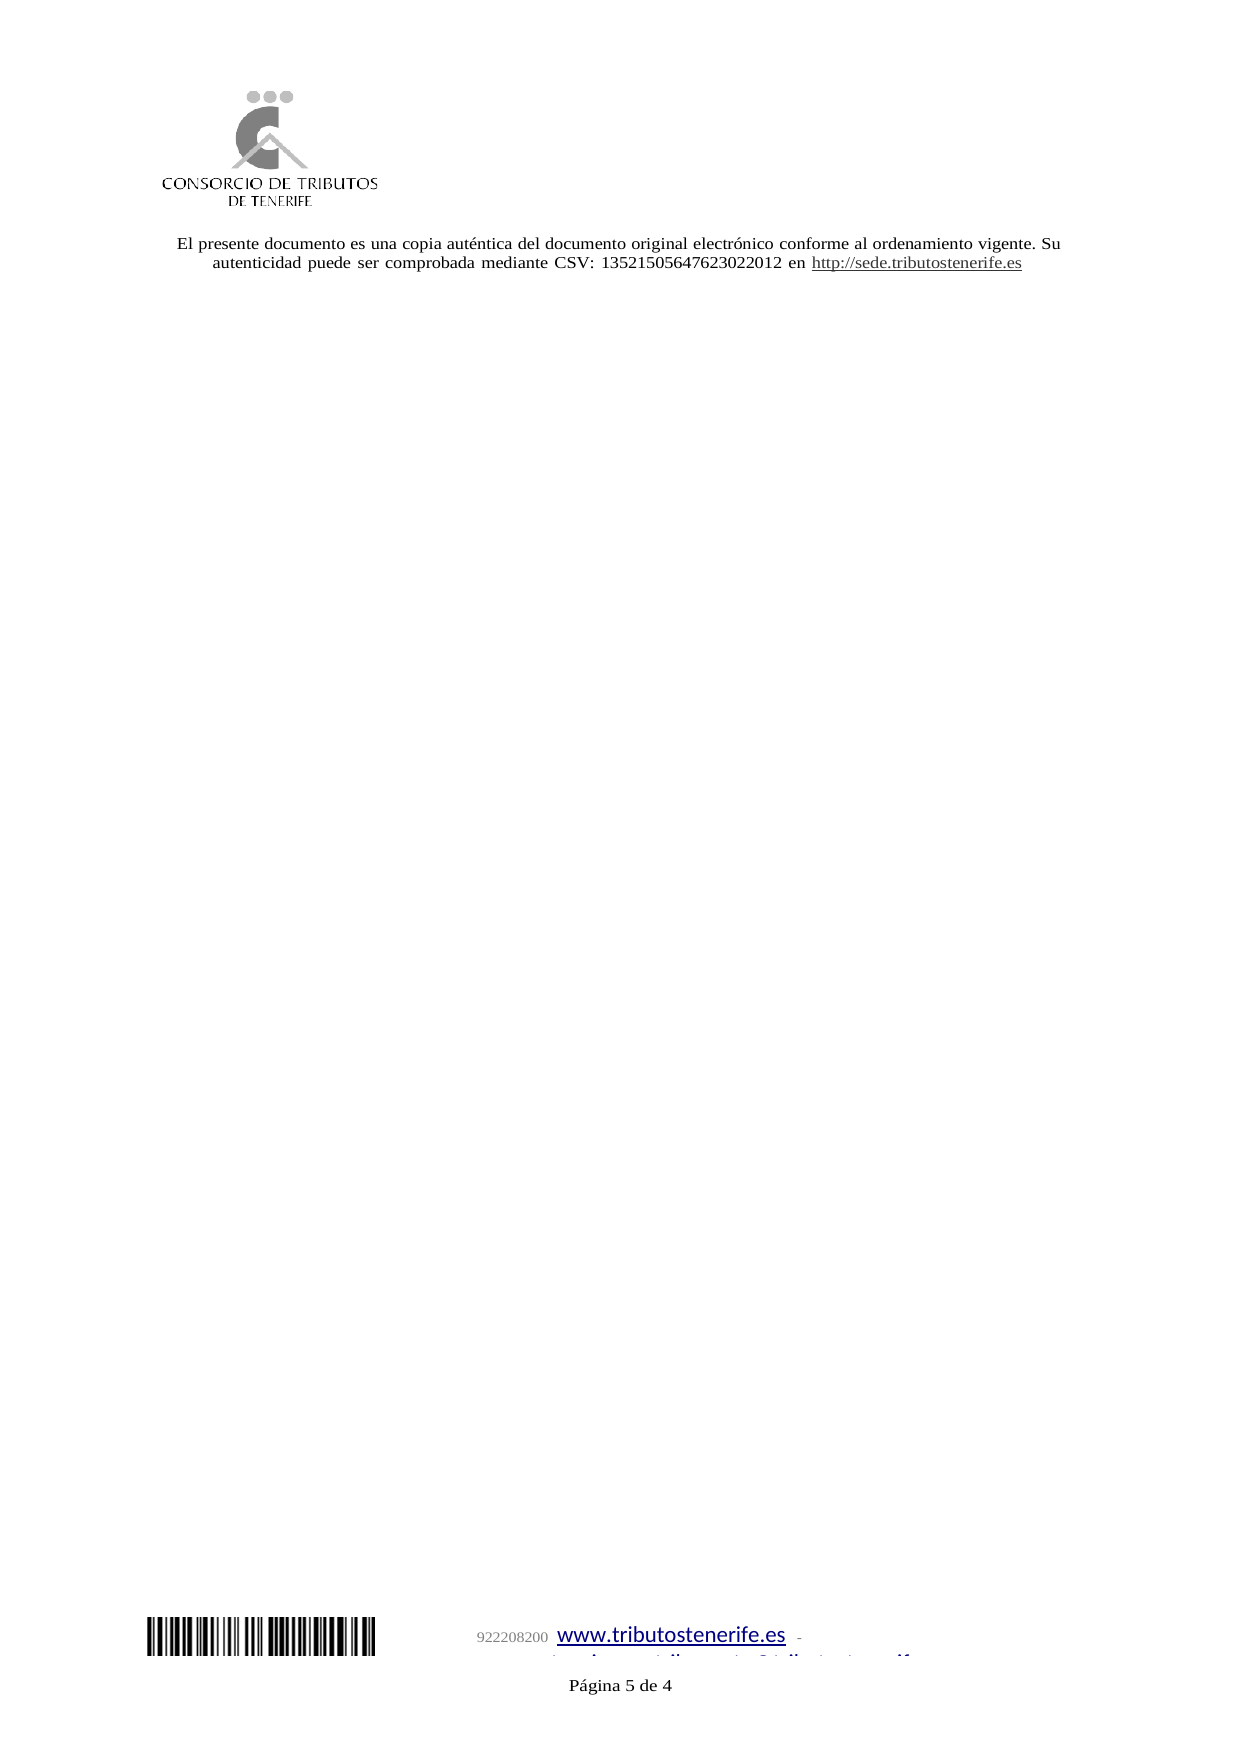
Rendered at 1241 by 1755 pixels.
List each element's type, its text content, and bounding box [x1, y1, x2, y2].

text El presente documento es una copia auténtica del documento original electrónico conforme al ordenamiento vigente. Su autenticidad puede ser comprobada mediante CSV: 13521505647623022012 en http://sede.tributostenerife.es [177, 234, 1093, 272]
